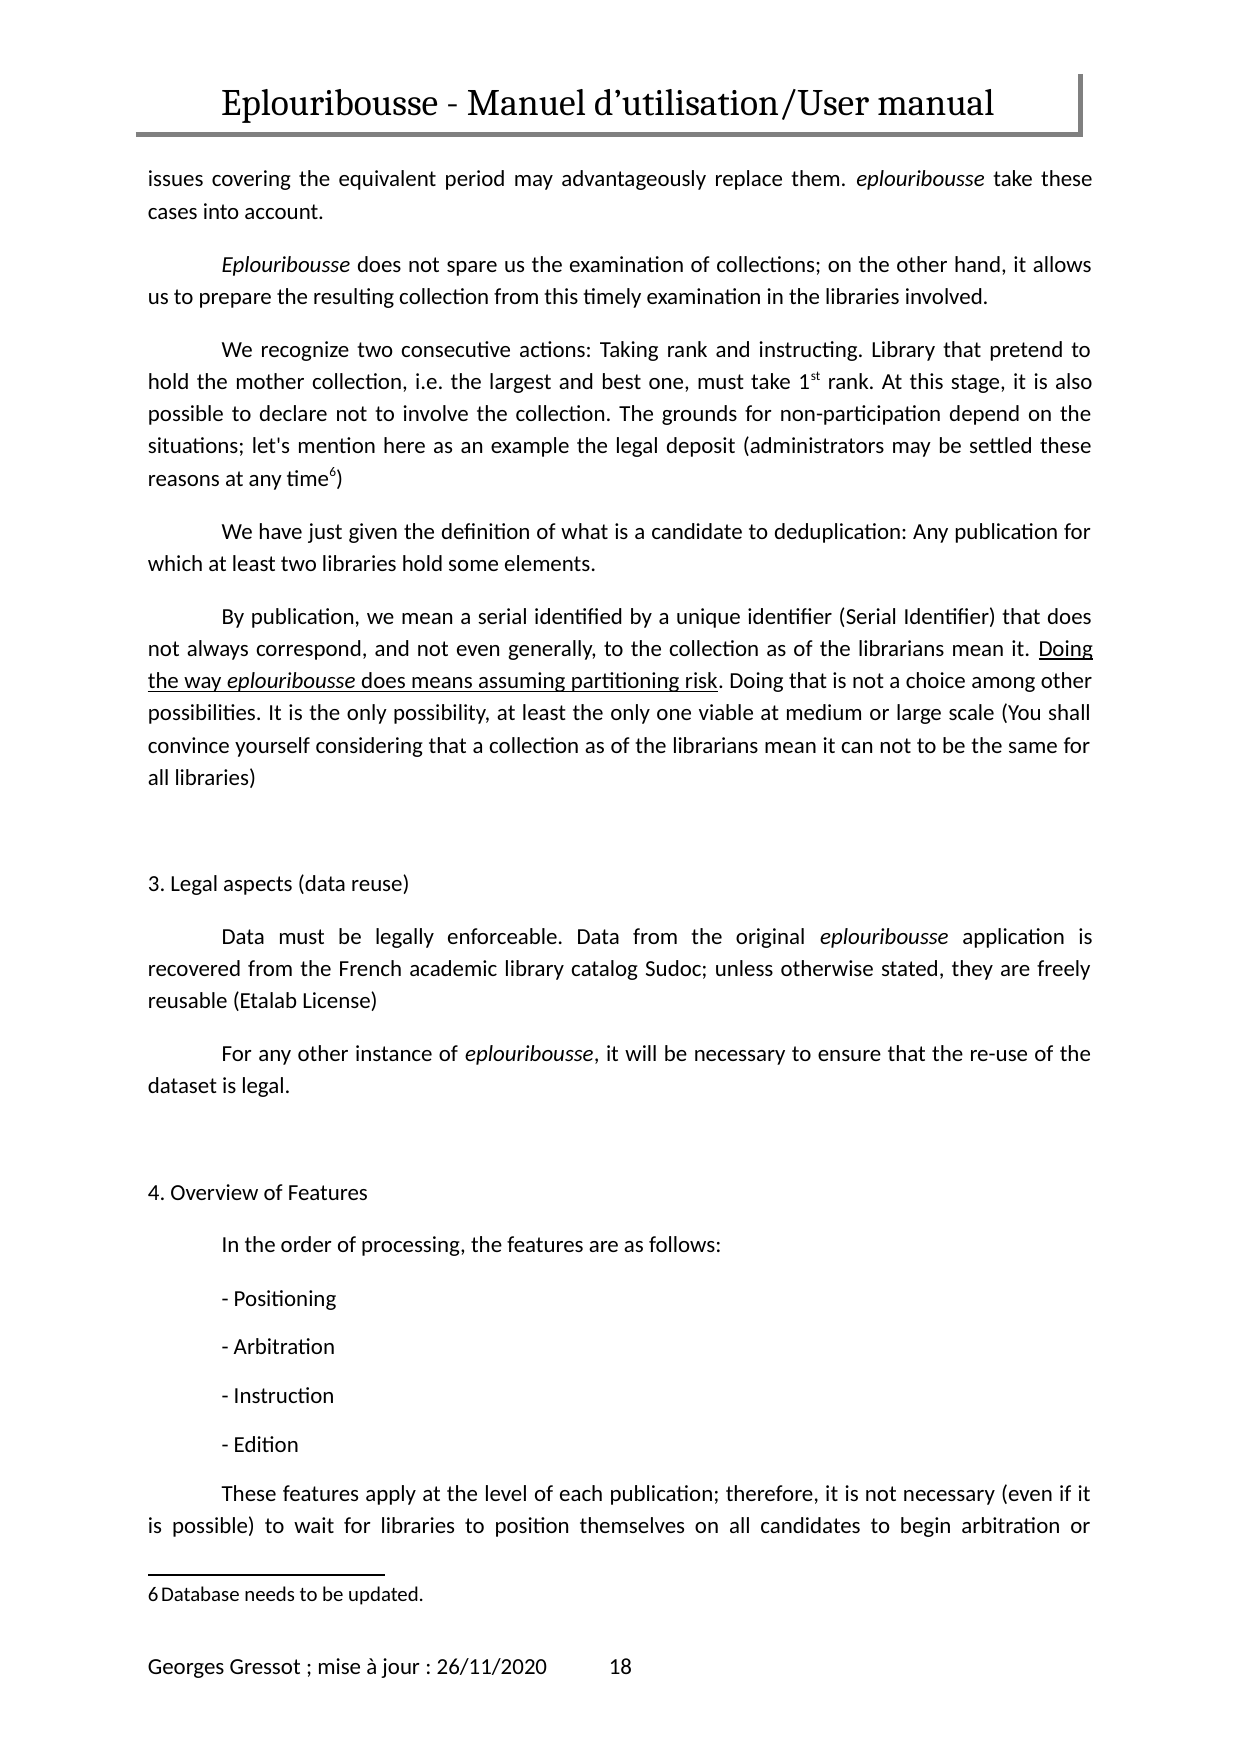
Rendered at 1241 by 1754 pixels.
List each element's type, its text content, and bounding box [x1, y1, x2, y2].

text - Positioning [148, 1284, 1093, 1312]
text - Instruction [148, 1381, 1093, 1409]
text 3. Legal aspects (data reuse) [148, 869, 1093, 897]
text These features apply at the level of each publication; therefore, it is not necessary (even if it is possible) to wait for libraries to position themselves on all candidates to begin arbitration or [148, 1479, 1093, 1539]
text 4. Overview of Features [148, 1178, 1093, 1206]
text In the order of processing, the features are as follows: [148, 1231, 1093, 1259]
text By publication, we mean a serial identified by a unique identifier (Serial Identifier) that does not always correspond, and not even generally, to the collection as of the librarians mean it. Doing the way eplouribousse does means assuming partitioning risk. Doing that is not a choice among other possibilities. It is the only possibility, at least the only one viable at medium or large scale (You shall convince yourself considering that a collection as of the librarians mean it can not to be the same for all libraries) [148, 602, 1093, 791]
text Database needs to be updated. [148, 1581, 1093, 1606]
text - Arbitration [148, 1332, 1093, 1361]
text We have just given the definition of what is a candidate to deduplication: Any publication for which at least two libraries hold some elements. [148, 517, 1093, 577]
text Data must be legally enforceable. Data from the original eplouribousse application is recovered from the French academic library catalog Sudoc; unless otherwise stated, they are freely reusable (Etalab License) [148, 922, 1093, 1014]
text We recognize two consecutive actions: Taking rank and instructing. Library that pretend to hold the mother collection, i.e. the largest and best one, must take 1st rank. At this stage, it is also possible to declare not to involve the collection. The grounds for non-participation depend on the situations; let's mention here as an example the legal deposit (administrators may be settled these reasons at any time) [148, 335, 1093, 492]
text Eplouribousse does not spare us the examination of collections; on the other hand, it allows us to prepare the resulting collection from this timely examination in the libraries involved. [148, 250, 1093, 310]
text - Edition [148, 1430, 1093, 1458]
text For any other instance of eplouribousse, it will be necessary to ensure that the re-use of the dataset is legal. [148, 1039, 1093, 1099]
text issues covering the equivalent period may advantageously replace them. eplouribousse take these cases into account. [148, 164, 1093, 225]
